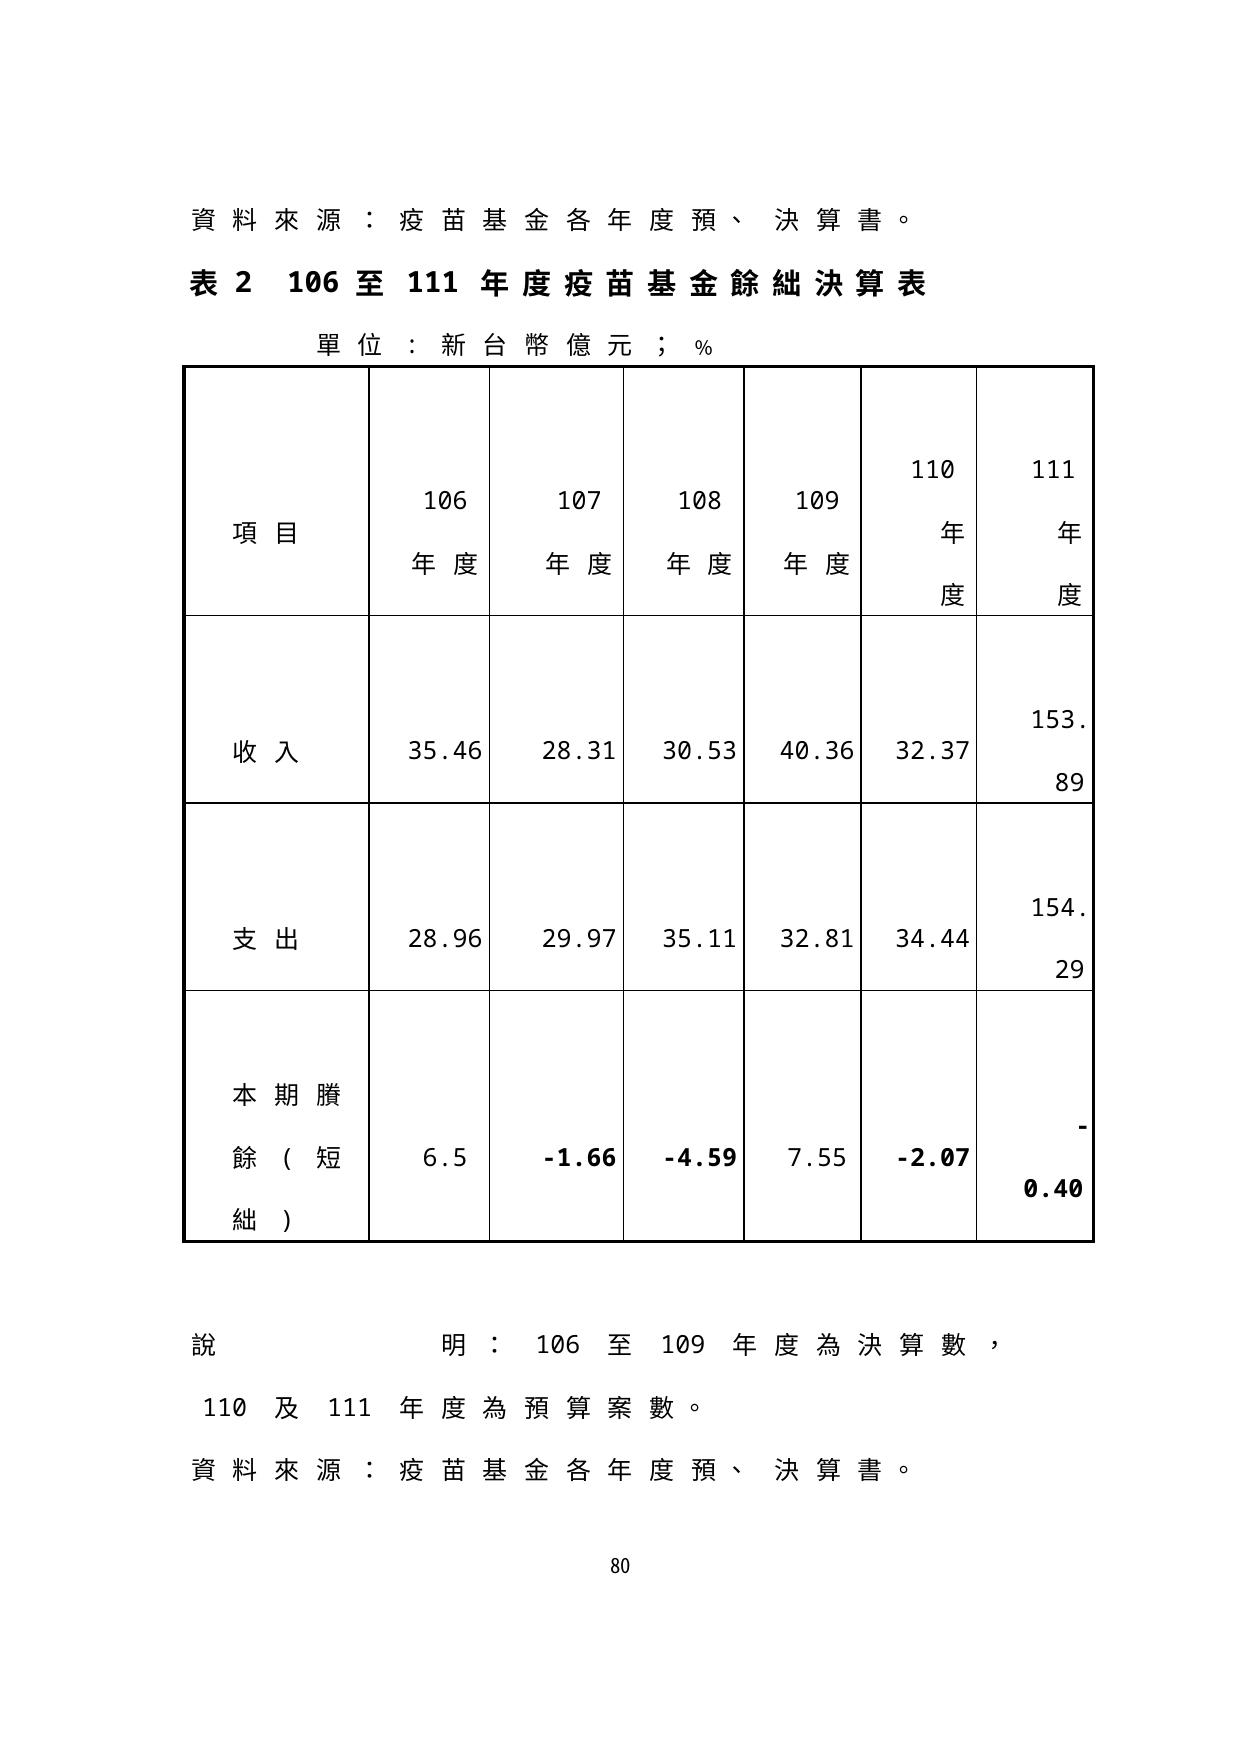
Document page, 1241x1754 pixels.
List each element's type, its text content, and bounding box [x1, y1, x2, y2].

table_cell 7.55 [745, 991, 860, 1240]
table_cell 支出 [186, 804, 368, 990]
text 資料來源：疫苗基金各年度預、決算書。 [183, 177, 1058, 240]
table_header 111年度 [977, 368, 1092, 615]
table_cell 154.29 [977, 804, 1092, 990]
table_header 106年度 [370, 368, 489, 615]
text 資料來源：疫苗基金各年度預、決算書。 [183, 1427, 1058, 1490]
table_cell 35.46 [370, 616, 489, 802]
table_cell 28.31 [490, 616, 623, 802]
table_cell 32.81 [745, 804, 860, 990]
table_cell -0.40 [977, 991, 1092, 1240]
table_cell 153.89 [977, 616, 1092, 802]
table_cell 29.97 [490, 804, 623, 990]
table_header 110年度 [862, 368, 976, 615]
table_cell -2.07 [862, 991, 976, 1240]
table_cell 32.37 [862, 616, 976, 802]
table_cell 6.5 [370, 991, 489, 1240]
table_cell 34.44 [862, 804, 976, 990]
table_cell 本期賸餘(短絀) [186, 991, 368, 1240]
table_cell 35.11 [624, 804, 743, 990]
text 表2 106至111年度疫苗基金餘絀決算表 單位:新台幣億元；﹪ [183, 240, 1072, 365]
table_cell -4.59 [624, 991, 743, 1240]
table_header 109年度 [745, 368, 860, 615]
table_cell 收入 [186, 616, 368, 802]
table_header 108年度 [624, 368, 743, 615]
table_cell -1.66 [490, 991, 623, 1240]
table_header 項目 [186, 368, 368, 615]
table_header 107年度 [490, 368, 623, 615]
table_cell 40.36 [745, 616, 860, 802]
table_cell 30.53 [624, 616, 743, 802]
text 說 明：106至109年度為決算數，110及111年度為預算案數。 [183, 1302, 1058, 1427]
table_cell 28.96 [370, 804, 489, 990]
